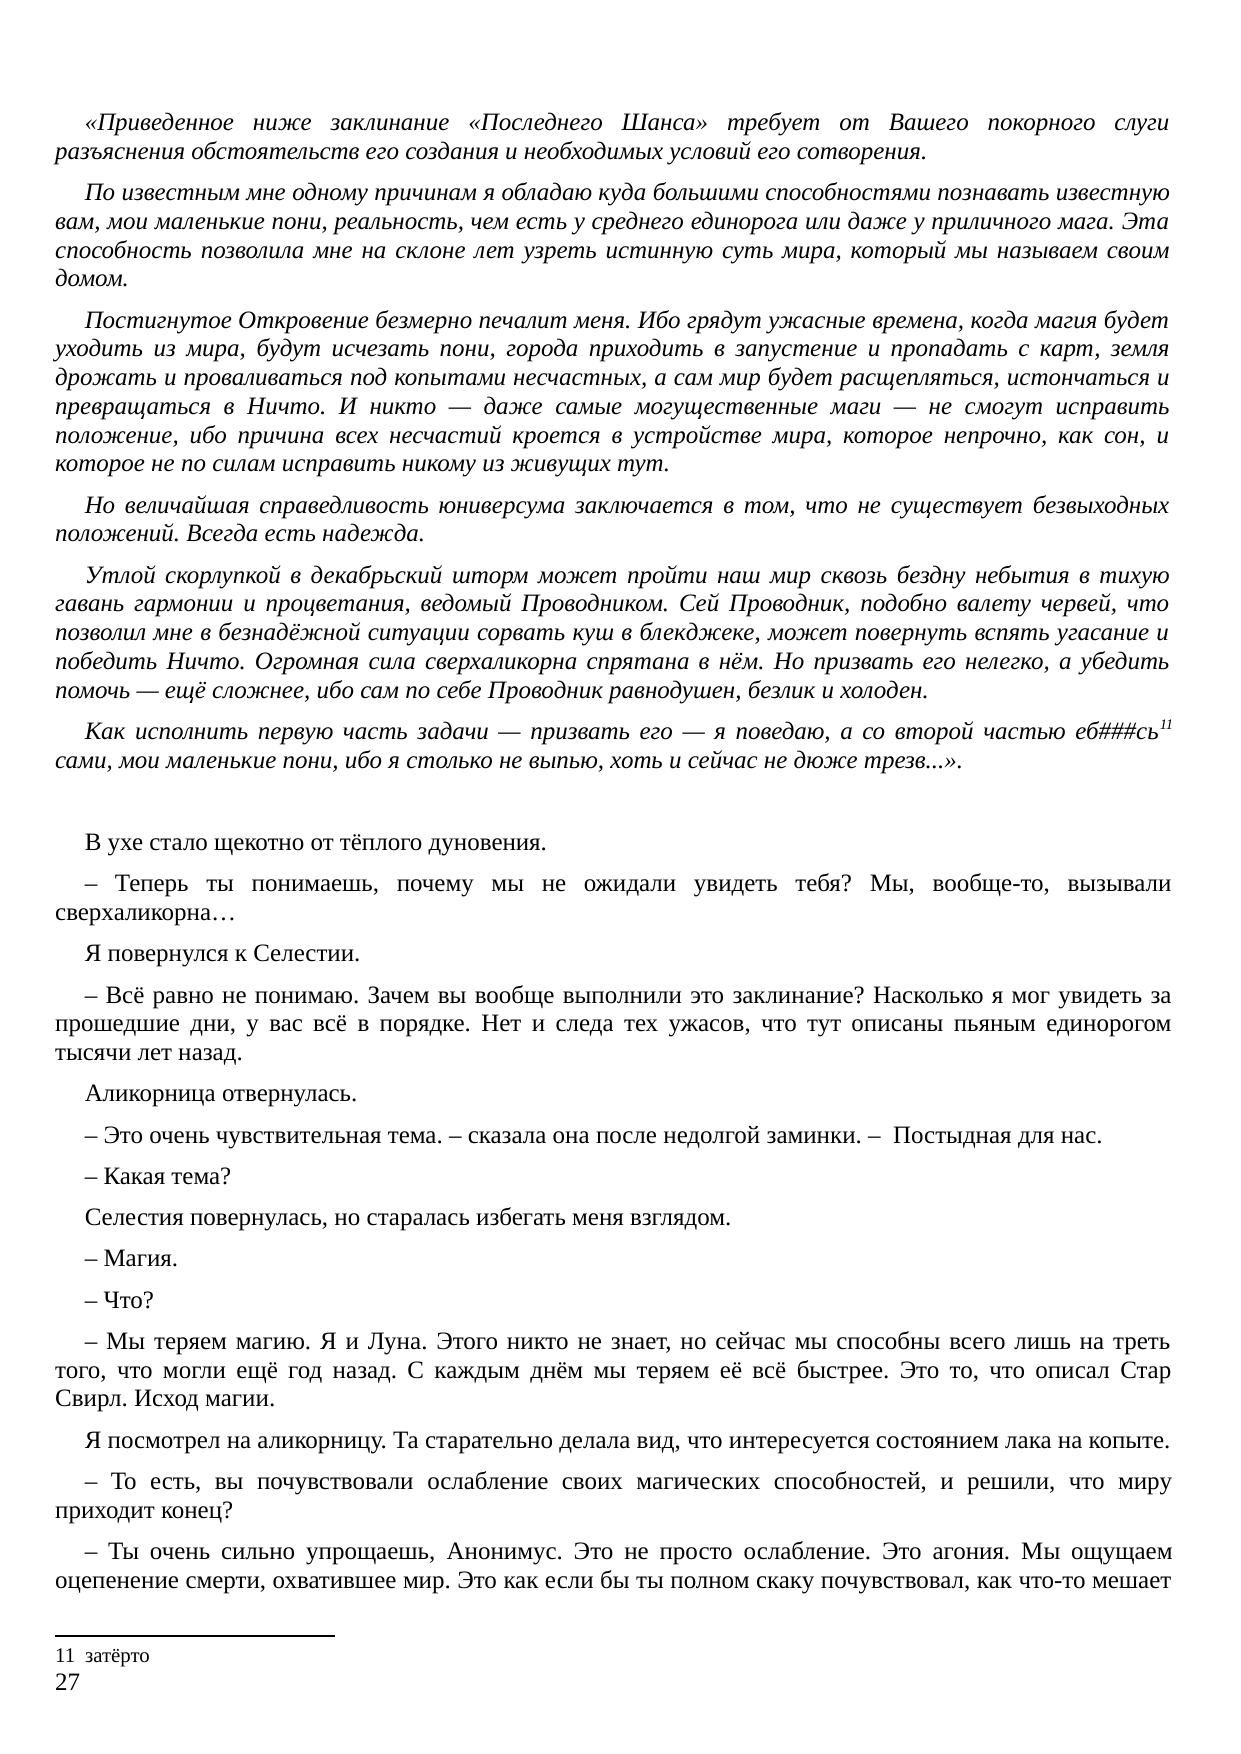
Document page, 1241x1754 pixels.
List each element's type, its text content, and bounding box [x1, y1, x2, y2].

text Селестия повернулась, но старалась избегать меня взглядом. [55, 1202, 1173, 1231]
text – Магия. [55, 1243, 1173, 1272]
text По известным мне одному причинам я обладаю куда большими способностями познавать известную вам, мои маленькие пони, реальность, чем есть у среднего единорога или даже у приличного мага. Эта способность позволила мне на склоне лет узреть истинную суть мира, который мы называем своим домом. [55, 177, 1173, 292]
text – Какая тема? [55, 1161, 1173, 1190]
text В ухе стало щекотно от тёплого дуновения. [55, 827, 1173, 856]
text – Это очень чувствительная тема. – сказала она после недолгой заминки. – Постыдная для нас. [55, 1120, 1173, 1148]
text – Всё равно не понимаю. Зачем вы вообще выполнили это заклинание? Насколько я мог увидеть за прошедшие дни, у вас всё в порядке. Нет и следа тех ужасов, что тут описаны пьяным единорогом тысячи лет назад. [55, 980, 1173, 1066]
text – То есть, вы почувствовали ослабление своих магических способностей, и решили, что миру приходит конец? [55, 1466, 1173, 1523]
text – Ты очень сильно упрощаешь, Анонимус. Это не просто ослабление. Это агония. Мы ощущаем оцепенение смерти, охватившее мир. Это как если бы ты полном скаку почувствовал, как что-то мешает [55, 1536, 1173, 1593]
text затёрто [55, 1642, 1173, 1667]
text «Приведенное ниже заклинание «Последнего Шанса» требует от Вашего покорного слуги разъяснения обстоятельств его создания и необходимых условий его сотворения. [55, 107, 1173, 165]
text Утлой скорлупкой в декабрьский шторм может пройти наш мир сквозь бездну небытия в тихую гавань гармонии и процветания, ведомый Проводником. Сей Проводник, подобно валету червей, что позволил мне в безнадёжной ситуации сорвать куш в блекджеке, может повернуть вспять угасание и победить Ничто. Огромная сила сверхаликорна спрятана в нём. Но призвать его нелегко, а убедить помочь — ещё сложнее, ибо сам по себе Проводник равнодушен, безлик и холоден. [55, 560, 1173, 703]
text – Теперь ты понимаешь, почему мы не ожидали увидеть тебя? Мы, вообще-то, вызывали сверхаликорна… [55, 868, 1173, 926]
text Но величайшая справедливость юниверсума заключается в том, что не существует безвыходных положений. Всегда есть надежда. [55, 490, 1173, 547]
text Постигнутое Откровение безмерно печалит меня. Ибо грядут ужасные времена, когда магия будет уходить из мира, будут исчезать пони, города приходить в запустение и пропадать с карт, земля дрожать и проваливаться под копытами несчастных, а сам мир будет расщепляться, истончаться и превращаться в Ничто. И никто — даже самые могущественные маги — не смогут исправить положение, ибо причина всех несчастий кроется в устройстве мира, которое непрочно, как сон, и которое не по силам исправить никому из живущих тут. [55, 305, 1173, 477]
text Я повернулся к Селестии. [55, 938, 1173, 967]
text Я посмотрел на аликорницу. Та старательно делала вид, что интересуется состоянием лака на копыте. [55, 1425, 1173, 1453]
text – Что? [55, 1285, 1173, 1313]
text Как исполнить первую часть задачи — призвать его — я поведаю, а со второй частью еб###сь сами, мои маленькие пони, ибо я столько не выпью, хоть и сейчас не дюже трезв...». [55, 716, 1173, 773]
text – Мы теряем магию. Я и Луна. Этого никто не знает, но сейчас мы способны всего лишь на треть того, что могли ещё год назад. С каждым днём мы теряем её всё быстрее. Это то, что описал Стар Свирл. Исход магии. [55, 1326, 1173, 1412]
text Аликорница отвернулась. [55, 1078, 1173, 1107]
